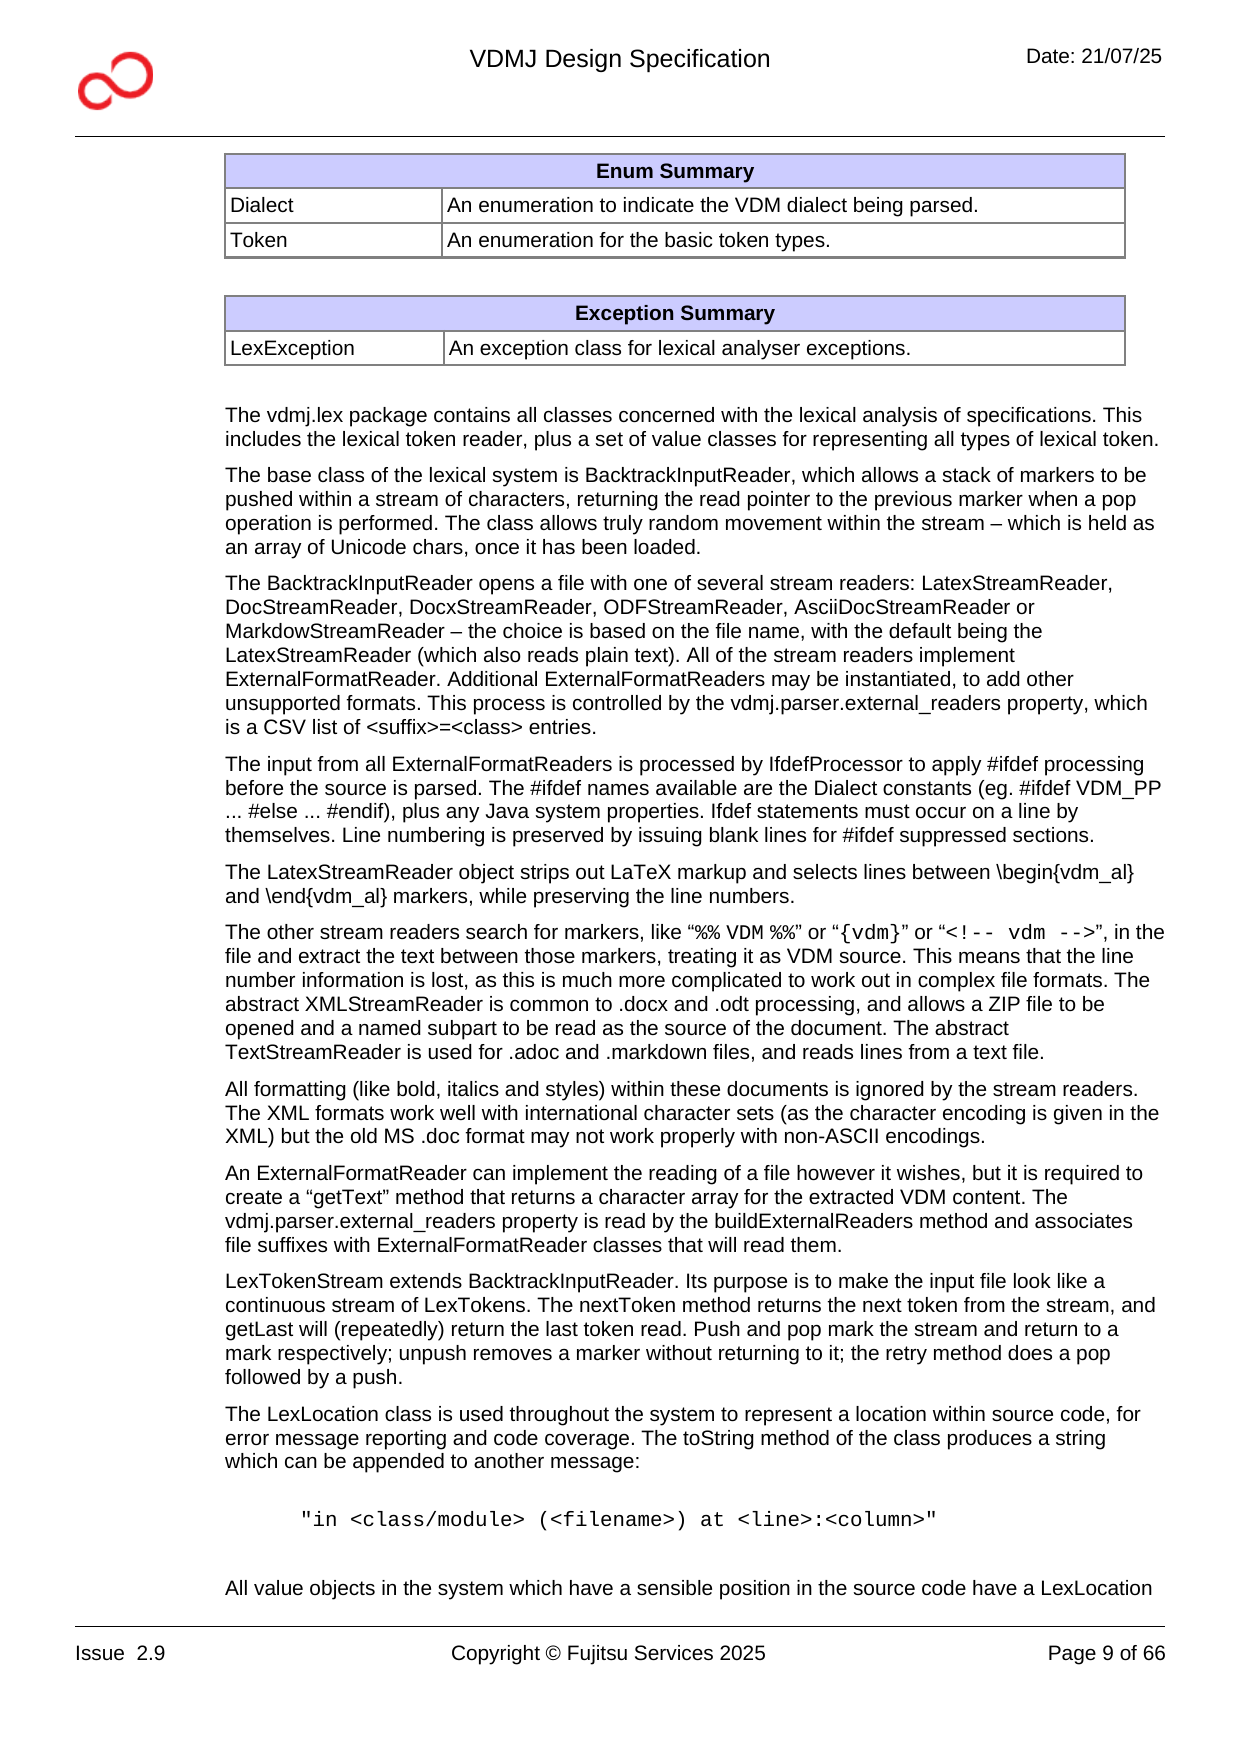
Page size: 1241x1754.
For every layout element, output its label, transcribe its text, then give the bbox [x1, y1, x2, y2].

picture [78, 44, 153, 120]
table_header Exception Summary [226, 297, 1124, 330]
table_cell Dialect [226, 189, 441, 222]
table_cell An exception class for lexical analyser exceptions. [445, 332, 1124, 364]
table_header Enum Summary [226, 155, 1124, 187]
text The vdmj.lex package contains all classes concerned with the lexical analysis of specifications. This includes the lexical token reader, plus a set of value classes for representing all types of lexical token. [225, 403, 1165, 451]
text All value objects in the system which have a sensible position in the source code have a LexLocation [225, 1576, 1165, 1600]
text An ExternalFormatReader can implement the reading of a file however it wishes, but it is required to create a “getText” method that returns a character array for the extracted VDM content. The vdmj.parser.external_readers property is read by the buildExternalReaders method and associates file suffixes with ExternalFormatReader classes that will read them. [225, 1161, 1165, 1257]
text LexTokenStream extends BacktrackInputReader. Its purpose is to make the input file look like a continuous stream of LexTokens. The nextToken method returns the next token from the stream, and getLast will (repeatedly) return the last token read. Push and pop mark the stream and return to a mark respectively; unpush removes a marker without returning to it; the retry method does a pop followed by a push. [225, 1269, 1165, 1389]
table_cell Token [226, 224, 441, 256]
table_cell An enumeration to indicate the VDM dialect being parsed. [443, 189, 1124, 222]
text All formatting (like bold, italics and styles) within these documents is ignored by the stream readers. The XML formats work well with international character sets (as the character encoding is given in the XML) but the old MS .doc format may not work properly with non-ASCII encodings. [225, 1077, 1165, 1149]
text The LexLocation class is used throughout the system to represent a location within source code, for error message reporting and code coverage. The toString method of the class produces a string which can be appended to another message: [225, 1402, 1165, 1474]
text The input from all ExternalFormatReaders is processed by IfdefProcessor to apply #ifdef processing before the source is parsed. The #ifdef names available are the Dialect constants (eg. #ifdef VDM_PP ... #else ... #endif), plus any Java system properties. Ifdef statements must occur on a line by themselves. Line numbering is preserved by issuing blank lines for #ifdef suppressed sections. [225, 752, 1165, 848]
text The other stream readers search for markers, like “%% VDM %%” or “{vdm}” or “<!-- vdm -->”, in the file and extract the text between those markers, treating it as VDM source. This means that the line number information is lost, as this is much more complicated to work out in complex file formats. The abstract XMLStreamReader is common to .docx and .odt processing, and allows a ZIP file to be opened and a named subpart to be read as the source of the document. The abstract TextStreamReader is used for .adoc and .markdown files, and reads lines from a text file. [225, 921, 1165, 1064]
text "in <class/module> (<filename>) at <line>:<column>" [225, 1509, 1165, 1531]
text The BacktrackInputReader opens a file with one of several stream readers: LatexStreamReader, DocStreamReader, DocxStreamReader, ODFStreamReader, AsciiDocStreamReader or MarkdowStreamReader – the choice is based on the file name, with the default being the LatexStreamReader (which also reads plain text). All of the stream readers implement ExternalFormatReader. Additional ExternalFormatReaders may be instantiated, to add other unsupported formats. This process is controlled by the vdmj.parser.external_readers property, which is a CSV list of <suffix>=<class> entries. [225, 572, 1165, 739]
text The base class of the lexical system is BacktrackInputReader, which allows a stack of markers to be pushed within a stream of characters, returning the read pointer to the previous marker when a pop operation is performed. The class allows truly random movement within the stream – which is held as an array of Unicode chars, once it has been loaded. [225, 463, 1165, 559]
table_cell LexException [226, 332, 443, 364]
table_cell An enumeration for the basic token types. [443, 224, 1124, 256]
text The LatexStreamReader object strips out LaTeX markup and selects lines between \begin{vdm_al} and \end{vdm_al} markers, while preserving the line numbers. [225, 860, 1165, 908]
